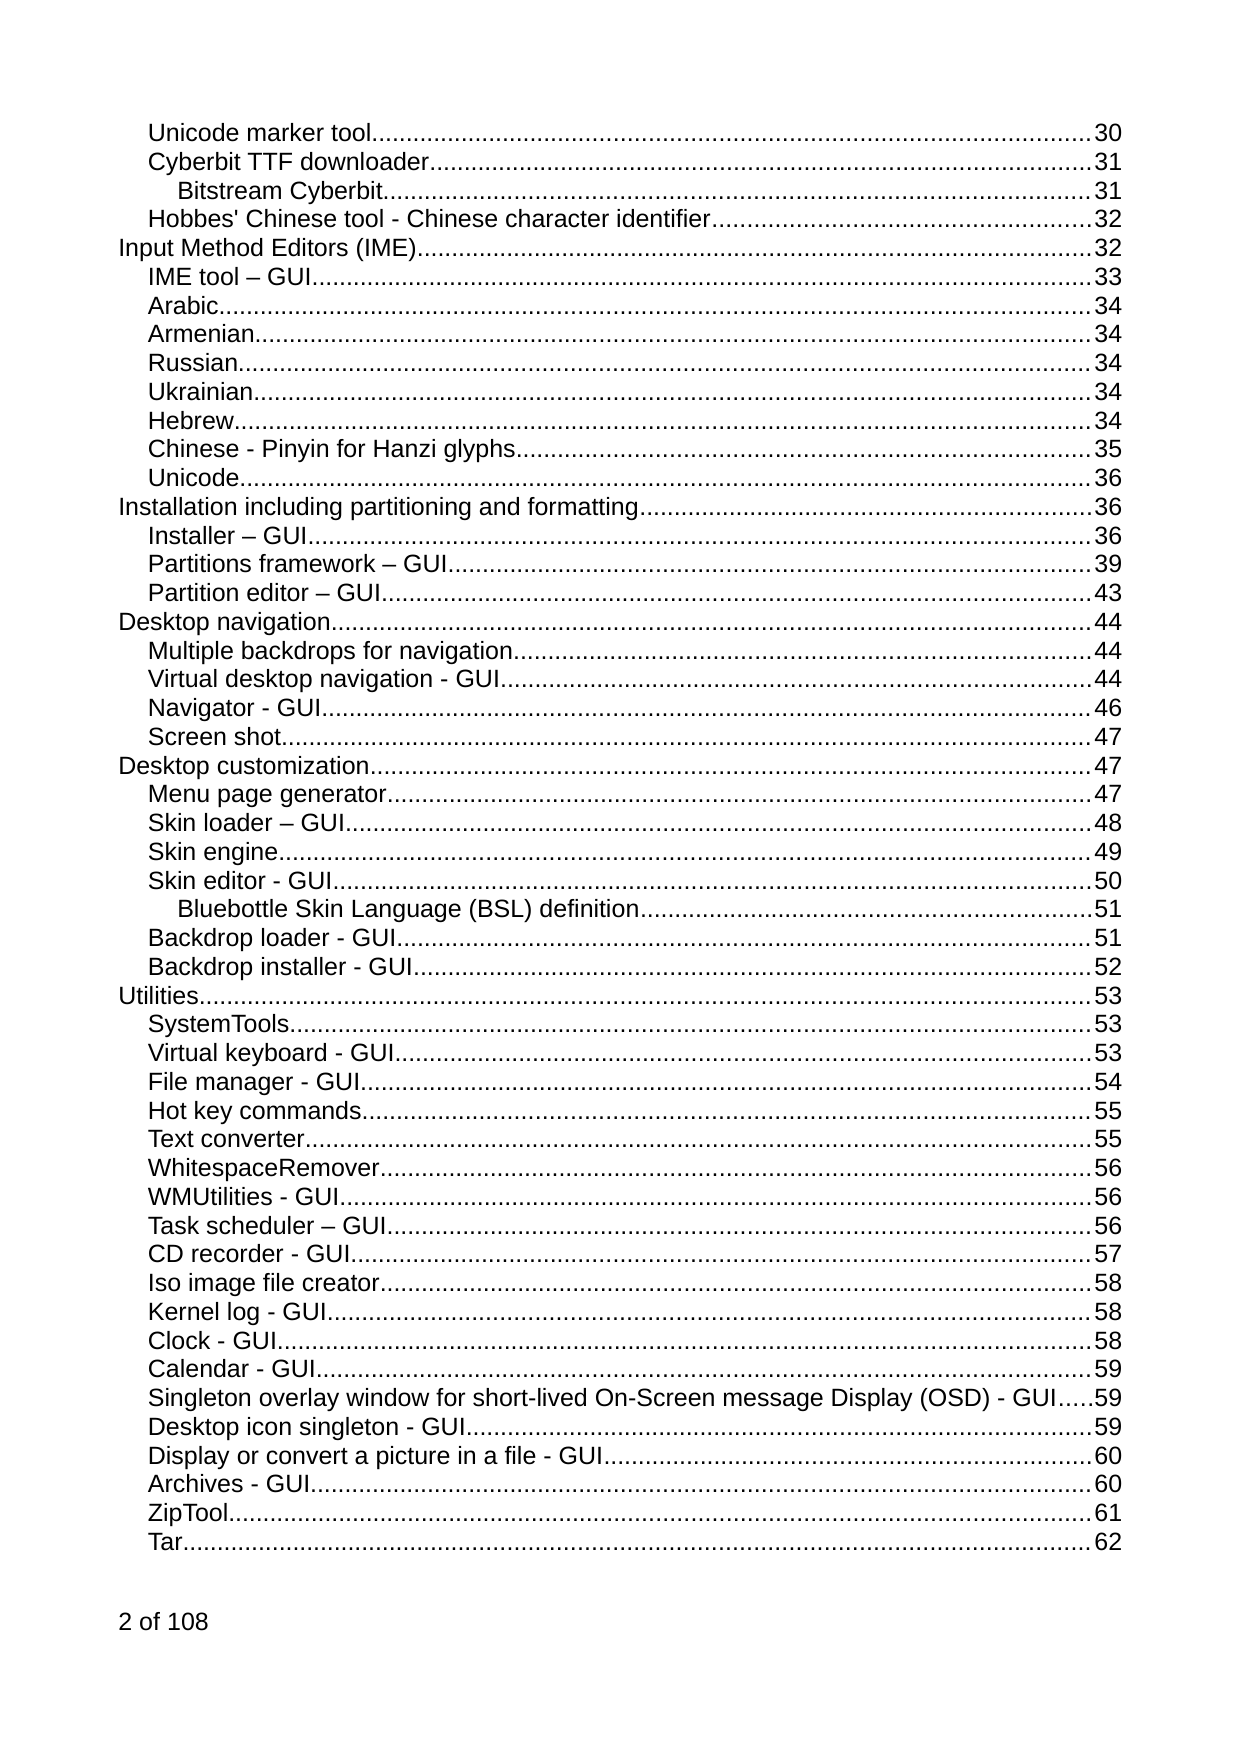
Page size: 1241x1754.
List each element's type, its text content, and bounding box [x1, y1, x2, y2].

text Installer – GUI 36 [148, 521, 1122, 549]
text Hot key commands 55 [148, 1096, 1122, 1124]
text Partition editor – GUI 43 [148, 578, 1122, 607]
text WhitespaceRemover 56 [148, 1153, 1122, 1182]
text Utilities 53 [118, 981, 1122, 1009]
text Ukrainian 34 [148, 377, 1122, 406]
text Skin engine 49 [148, 837, 1122, 866]
text Virtual desktop navigation - GUI 44 [148, 664, 1122, 693]
text Skin loader – GUI 48 [148, 808, 1122, 837]
text Task scheduler – GUI 56 [148, 1211, 1122, 1239]
text Clock - GUI 58 [148, 1326, 1122, 1354]
text Desktop customization 47 [118, 751, 1122, 779]
text File manager - GUI 54 [148, 1067, 1122, 1096]
text Navigator - GUI 46 [148, 693, 1122, 722]
text Armenian 34 [148, 319, 1122, 348]
text Calendar - GUI 59 [148, 1354, 1122, 1383]
text Menu page generator 47 [148, 779, 1122, 808]
text Unicode 36 [148, 463, 1122, 492]
text WMUtilities - GUI 56 [148, 1182, 1122, 1211]
text Installation including partitioning and formatting 36 [118, 492, 1122, 521]
text Hobbes' Chinese tool - Chinese character identifier 32 [148, 204, 1122, 233]
text Backdrop installer - GUI 52 [148, 952, 1122, 981]
text Partitions framework – GUI 39 [148, 549, 1122, 578]
text Chinese - Pinyin for Hanzi glyphs 35 [148, 434, 1122, 463]
text SystemTools 53 [148, 1009, 1122, 1038]
text CD recorder - GUI 57 [148, 1239, 1122, 1268]
text Skin editor - GUI 50 [148, 866, 1122, 894]
text Singleton overlay window for short-lived On-Screen message Display (OSD) - GUI 59 [148, 1383, 1122, 1412]
text Hebrew 34 [148, 406, 1122, 434]
text Tar 62 [148, 1527, 1122, 1556]
text Bluebottle Skin Language (BSL) definition 51 [177, 894, 1122, 923]
text IME tool – GUI 33 [148, 262, 1122, 291]
text Screen shot 47 [148, 722, 1122, 751]
text Iso image file creator 58 [148, 1268, 1122, 1297]
text Backdrop loader - GUI 51 [148, 923, 1122, 952]
text Multiple backdrops for navigation 44 [148, 636, 1122, 664]
text Desktop icon singleton - GUI 59 [148, 1412, 1122, 1441]
text Virtual keyboard - GUI 53 [148, 1038, 1122, 1067]
text Desktop navigation 44 [118, 607, 1122, 636]
text ZipTool 61 [148, 1498, 1122, 1527]
text Unicode marker tool 30 [148, 118, 1122, 147]
text Bitstream Cyberbit 31 [177, 176, 1122, 204]
text Display or convert a picture in a file - GUI 60 [148, 1441, 1122, 1469]
text Cyberbit TTF downloader 31 [148, 147, 1122, 176]
text Kernel log - GUI 58 [148, 1297, 1122, 1326]
text Archives - GUI 60 [148, 1469, 1122, 1498]
text Text converter 55 [148, 1124, 1122, 1153]
text Russian 34 [148, 348, 1122, 377]
text Input Method Editors (IME) 32 [118, 233, 1122, 262]
text Arabic 34 [148, 291, 1122, 319]
